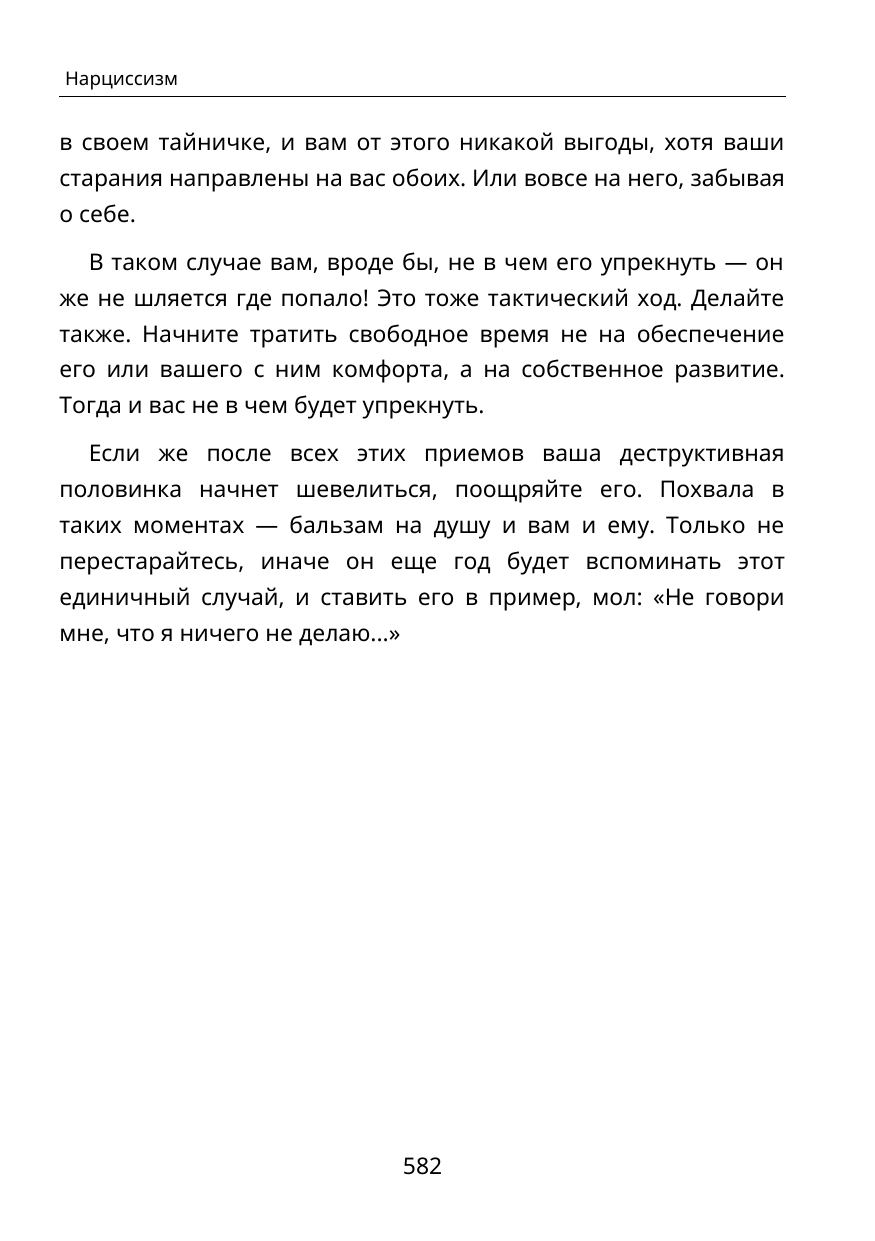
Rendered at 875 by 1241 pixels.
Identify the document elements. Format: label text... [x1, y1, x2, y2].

text Если же после всех этих приемов ваша деструктивная половинка начнет шевелиться, поощряйте его. Похвала в таких моментах — бальзам на душу и вам и ему. Только не перестарайтесь, иначе он еще год будет вспоминать этот единичный случай, и ставить его в пример, мол: «Не говори мне, что я ничего не делаю...» [59, 437, 786, 648]
text В таком случае вам, вроде бы, не в чем его упрекнуть — он же не шляется где попало! Это тоже тактический ход. Делайте также. Начните тратить свободное время не на обеспечение его или вашего с ним комфорта, а на собственное развитие. Тогда и вас не в чем будет упрекнуть. [59, 246, 786, 421]
text в своем тайничке, и вам от этого никакой выгоды, хотя ваши старания направлены на вас обоих. Или вовсе на него, забывая о себе. [59, 126, 786, 229]
